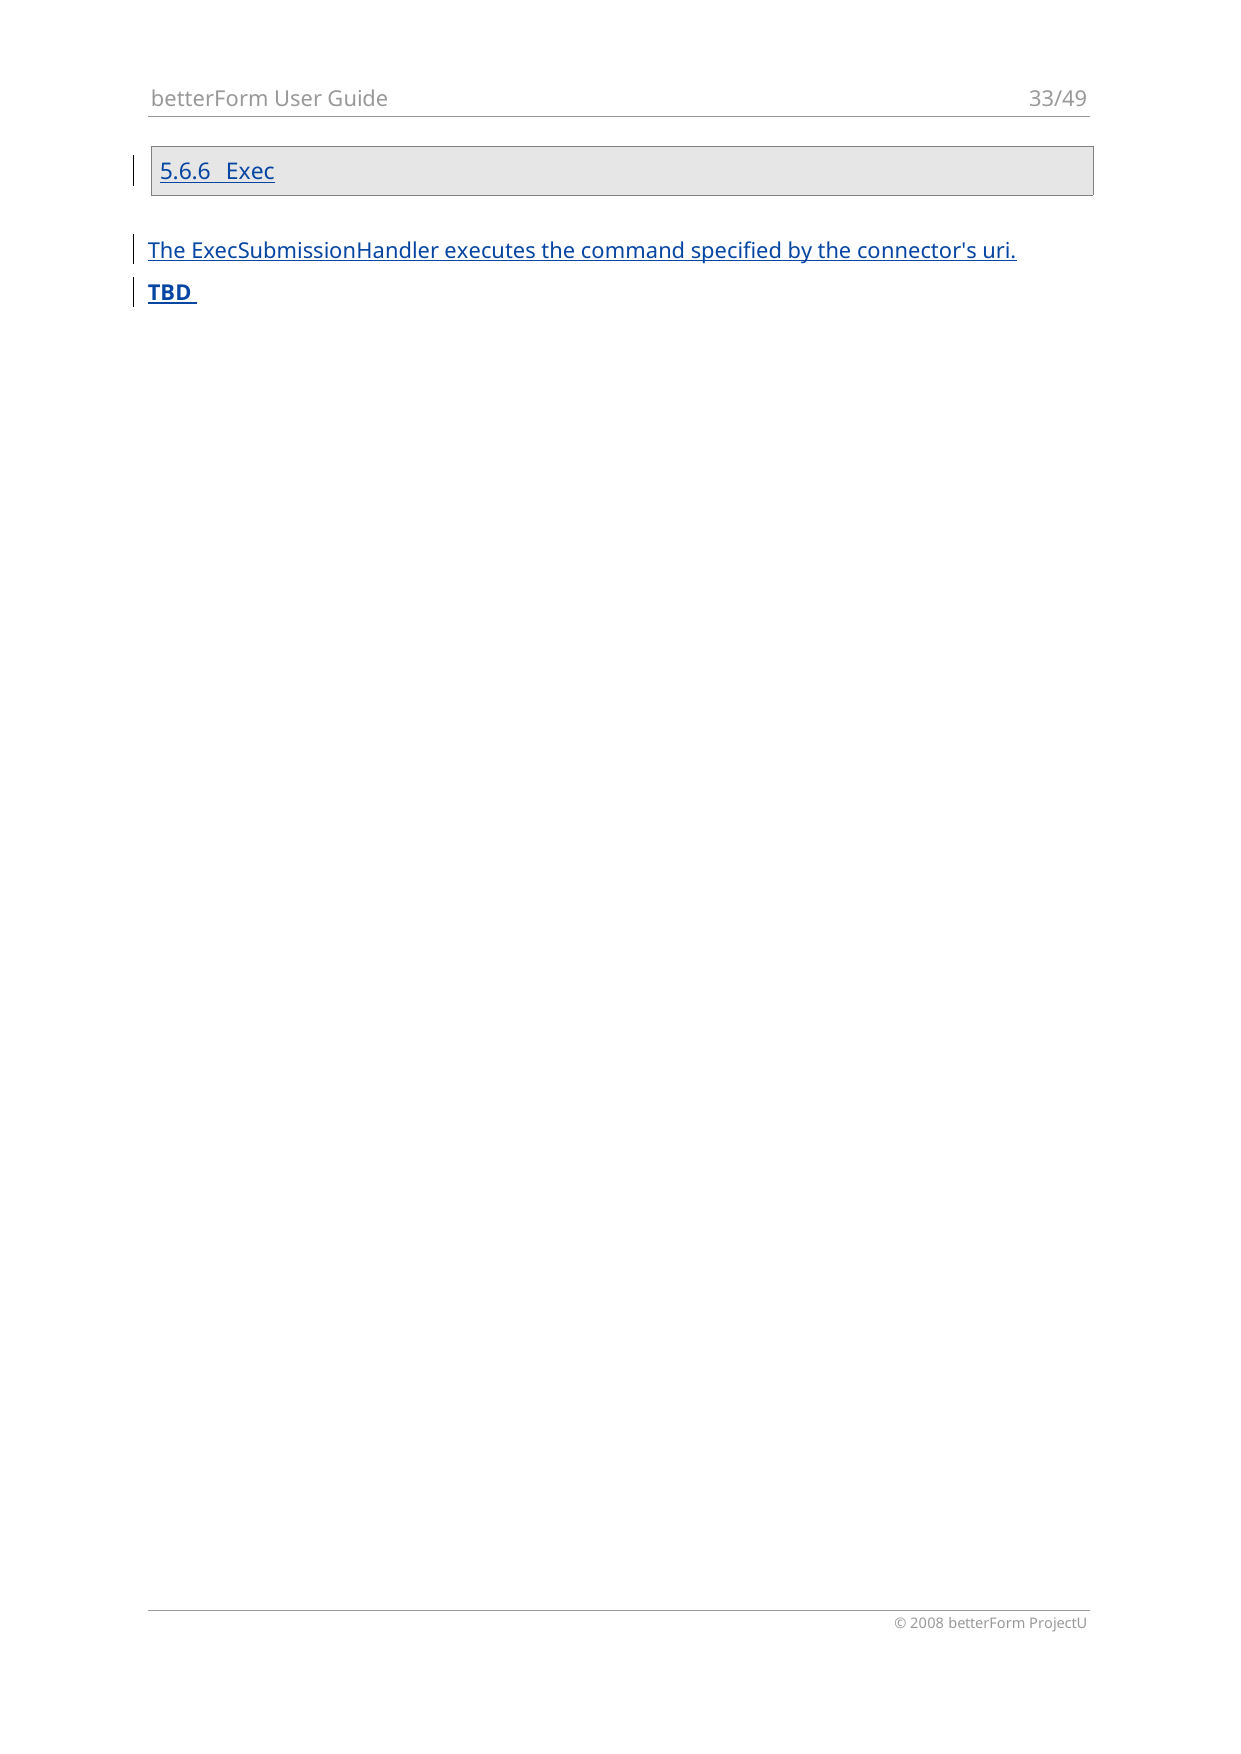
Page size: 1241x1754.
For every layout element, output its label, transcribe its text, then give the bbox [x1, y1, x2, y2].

text The ExecSubmissionHandler executes the command specified by the connector's uri. [148, 234, 1090, 264]
subtitle Exec [152, 147, 1093, 195]
text TBD [148, 277, 1090, 307]
